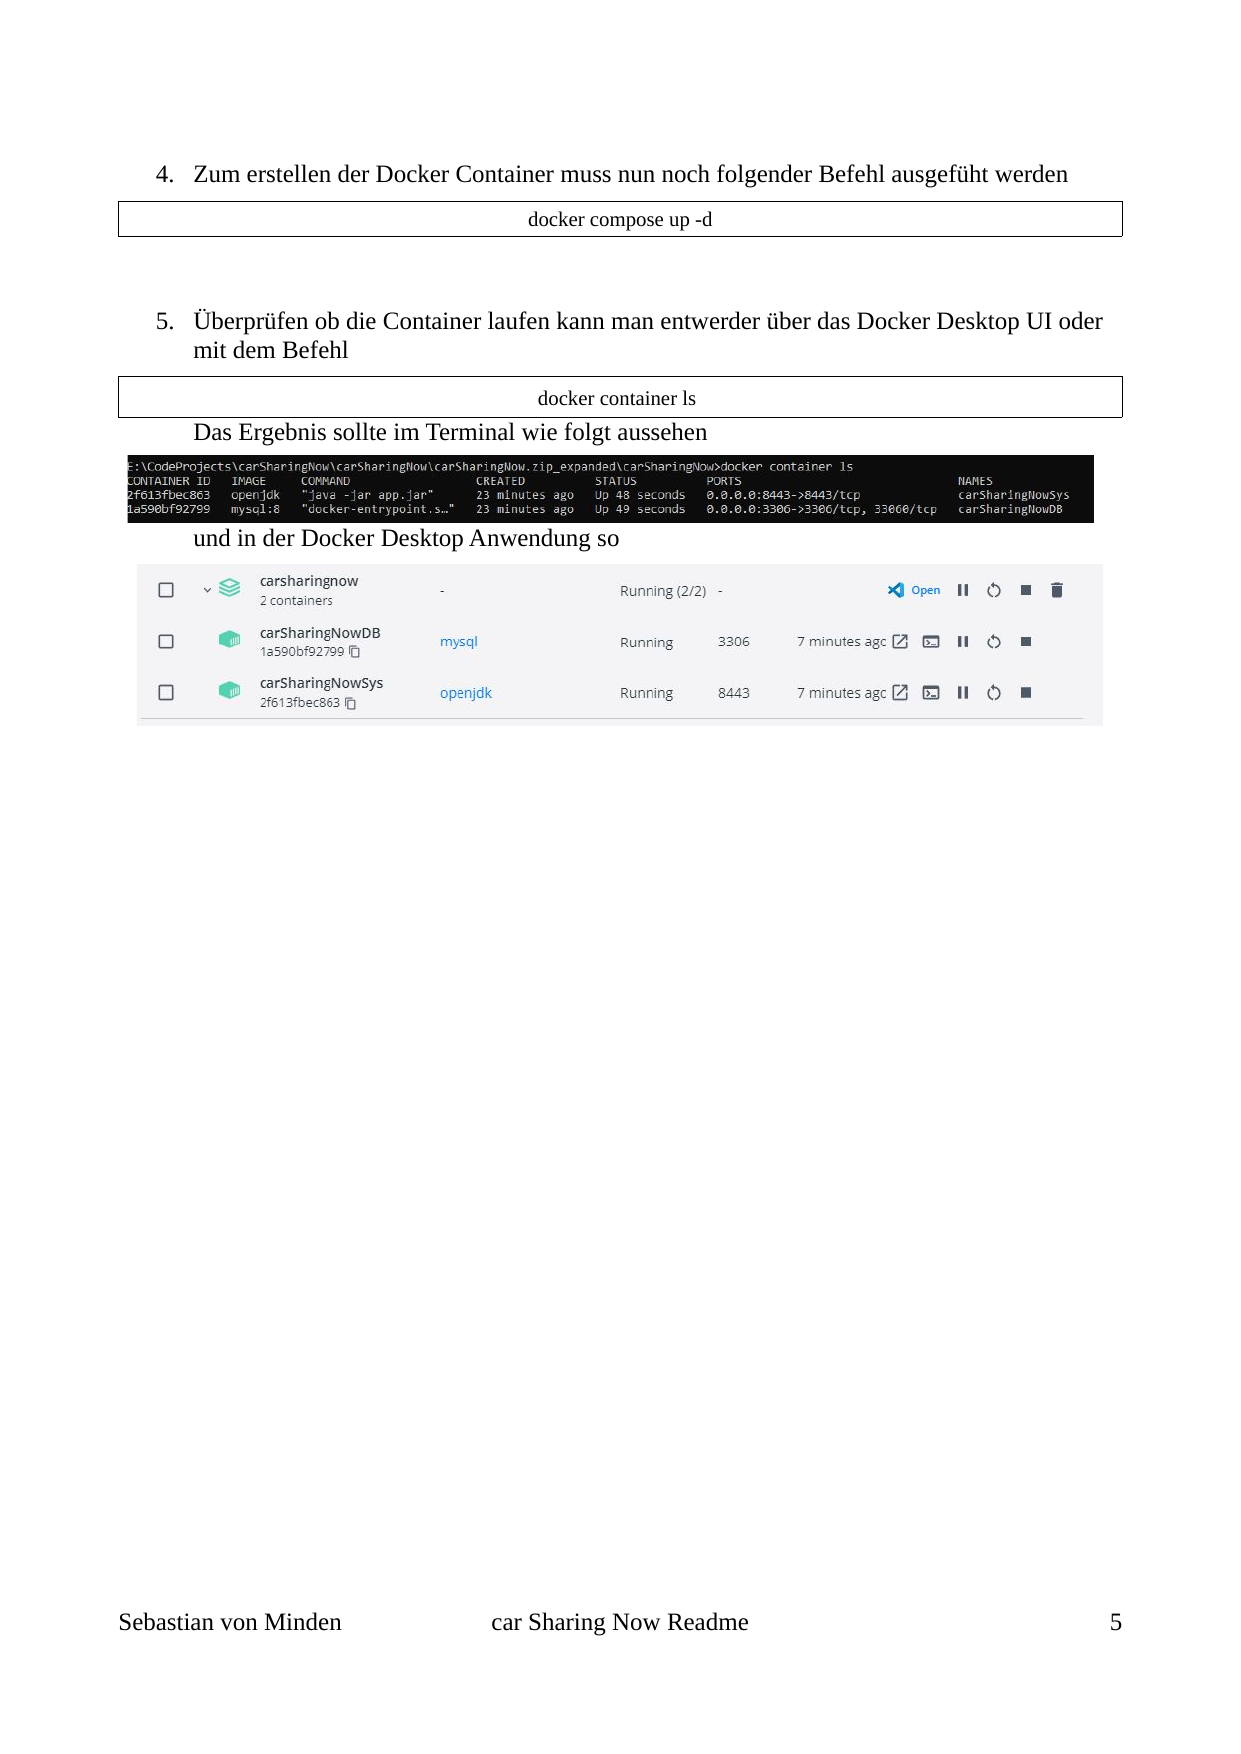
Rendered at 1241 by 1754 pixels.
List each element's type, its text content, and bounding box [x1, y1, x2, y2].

picture [136, 564, 1104, 726]
table_header docker compose up -d [119, 202, 1122, 236]
list Zum erstellen der Docker Container muss nun noch folgender Befehl ausgefüht werden [156, 159, 1122, 188]
list Das Ergebnis sollte im Terminal wie folgt aussehen und in der Docker Desktop Anwendung so [156, 418, 1122, 552]
picture [127, 455, 1094, 523]
list [156, 118, 1122, 147]
table_header docker container ls [119, 377, 1122, 417]
list Überprüfen ob die Container laufen kann man entwerder über das Docker Desktop UI oder mit dem Befehl [156, 306, 1122, 364]
